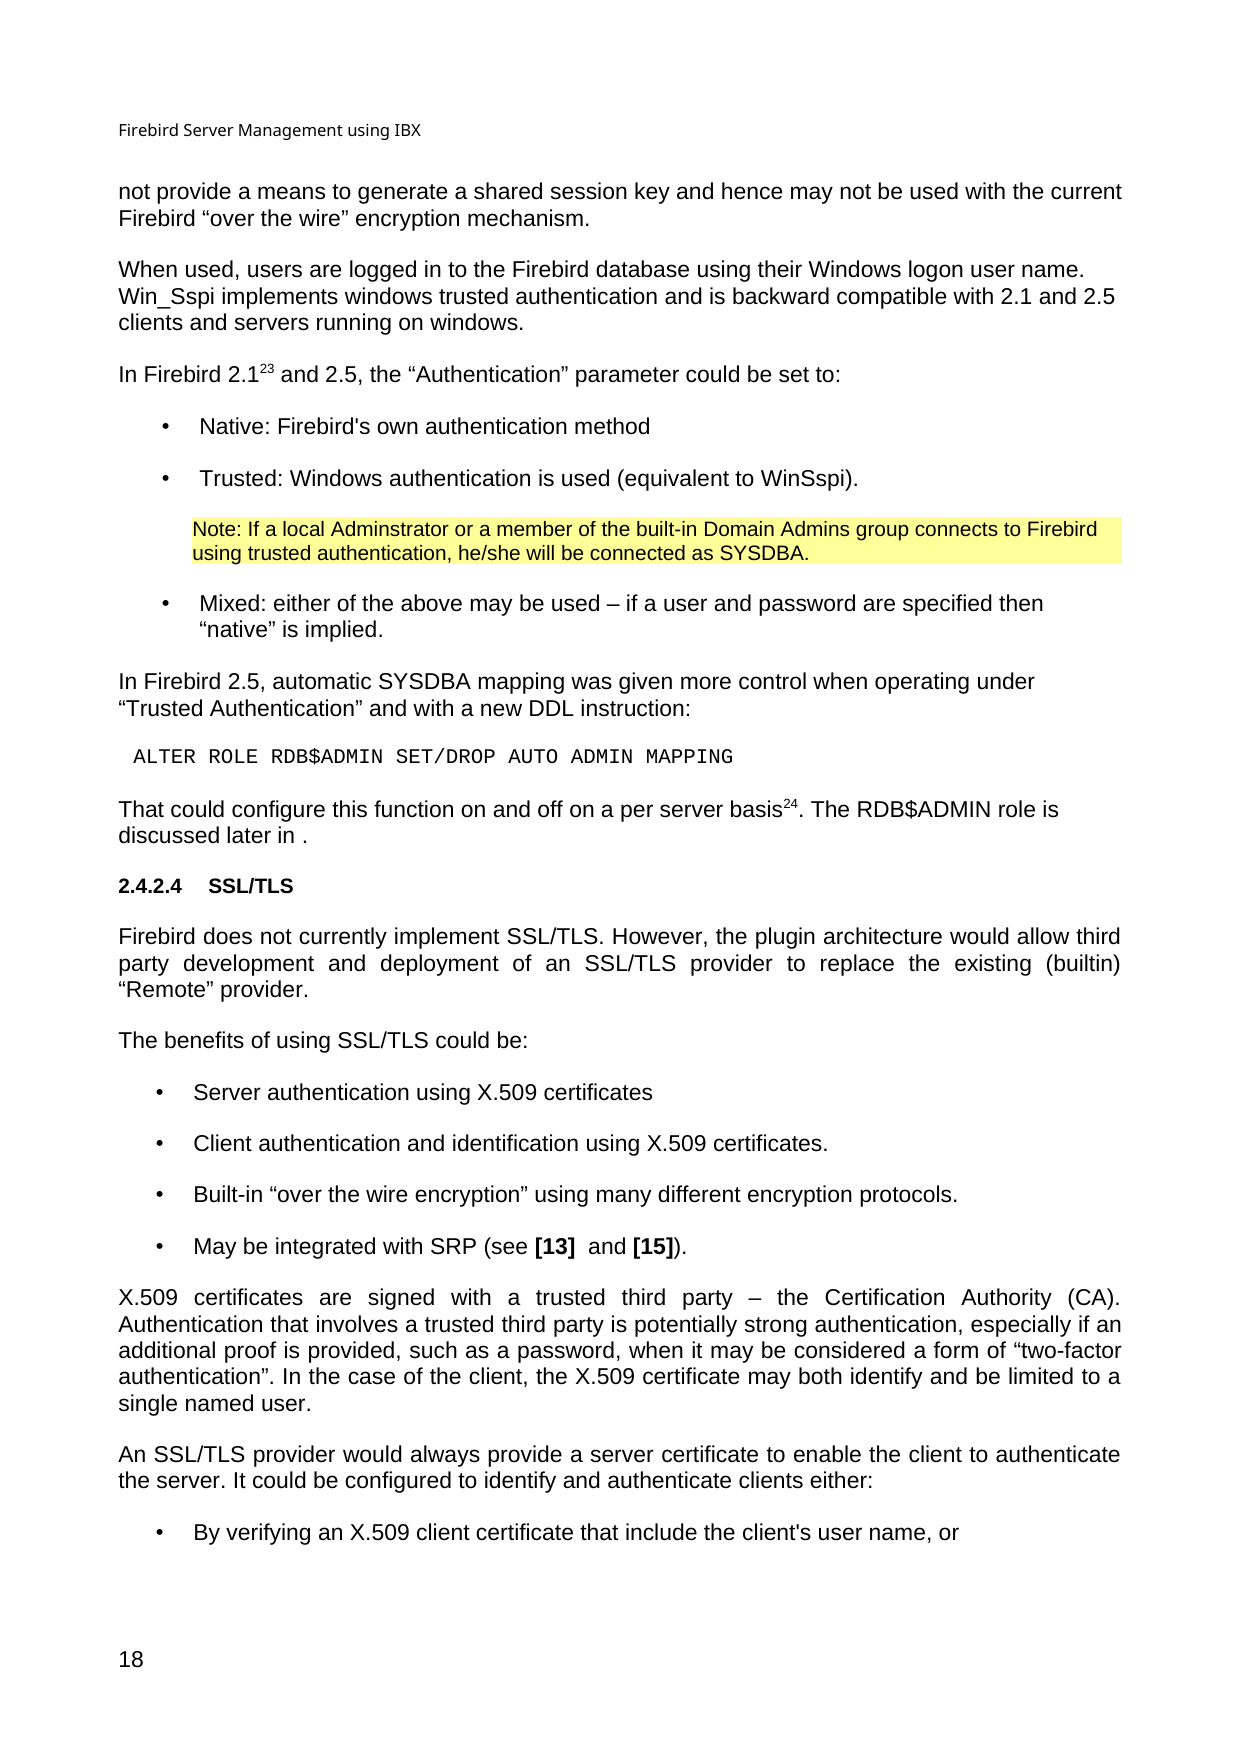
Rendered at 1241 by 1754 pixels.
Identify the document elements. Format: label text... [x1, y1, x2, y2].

list May be integrated with SRP (see [13] and [15]). [156, 1233, 1122, 1259]
text Note: If a local Adminstrator or a member of the built-in Domain Admins group connects to Firebird using trusted authentication, he/she will be connected as SYSDBA. [192, 517, 1122, 564]
text That could configure this function on and off on a per server basis. The RDB$ADMIN role is discussed later in . [118, 796, 1122, 848]
text Firebird does not currently implement SSL/TLS. However, the plugin architecture would allow third party development and deployment of an SSL/TLS provider to replace the existing (builtin) “Remote” provider. [118, 923, 1122, 1002]
list Built-in “over the wire encryption” using many different encryption protocols. [156, 1181, 1122, 1208]
list Server authentication using X.509 certificates [156, 1079, 1122, 1105]
text ALTER ROLE RDB$ADMIN SET/DROP AUTO ADMIN MAPPING [133, 746, 1122, 770]
list Trusted: Windows authentication is used (equivalent to WinSspi). [162, 465, 1122, 491]
list Native: Firebird's own authentication method [162, 413, 1122, 439]
text In Firebird 2.1 and 2.5, the “Authentication” parameter could be set to: [118, 361, 1122, 387]
text An SSL/TLS provider would always provide a server certificate to enable the client to authenticate the server. It could be configured to identify and authenticate clients either: [118, 1441, 1122, 1494]
subtitle SSL/TLS [118, 874, 1122, 898]
text not provide a means to generate a shared session key and hence may not be used with the current Firebird “over the wire” encryption mechanism. [118, 178, 1122, 231]
text X.509 certificates are signed with a trusted third party – the Certification Authority (CA). Authentication that involves a trusted third party is potentially strong authentication, especially if an additional proof is provided, such as a password, when it may be considered a form of “two-factor authentication”. In the case of the client, the X.509 certificate may both identify and be limited to a single named user. [118, 1284, 1122, 1416]
text The benefits of using SSL/TLS could be: [118, 1027, 1122, 1054]
list By verifying an X.509 client certificate that include the client's user name, or [156, 1519, 1122, 1545]
text In Firebird 2.5, automatic SYSDBA mapping was given more control when operating under “Trusted Authentication” and with a new DDL instruction: [118, 668, 1122, 721]
list Mixed: either of the above may be used – if a user and password are specified then “native” is implied. [162, 590, 1122, 643]
list Client authentication and identification using X.509 certificates. [156, 1130, 1122, 1156]
text When used, users are logged in to the Firebird database using their Windows logon user name. Win_Sspi implements windows trusted authentication and is backward compatible with 2.1 and 2.5 clients and servers running on windows. [118, 256, 1122, 335]
